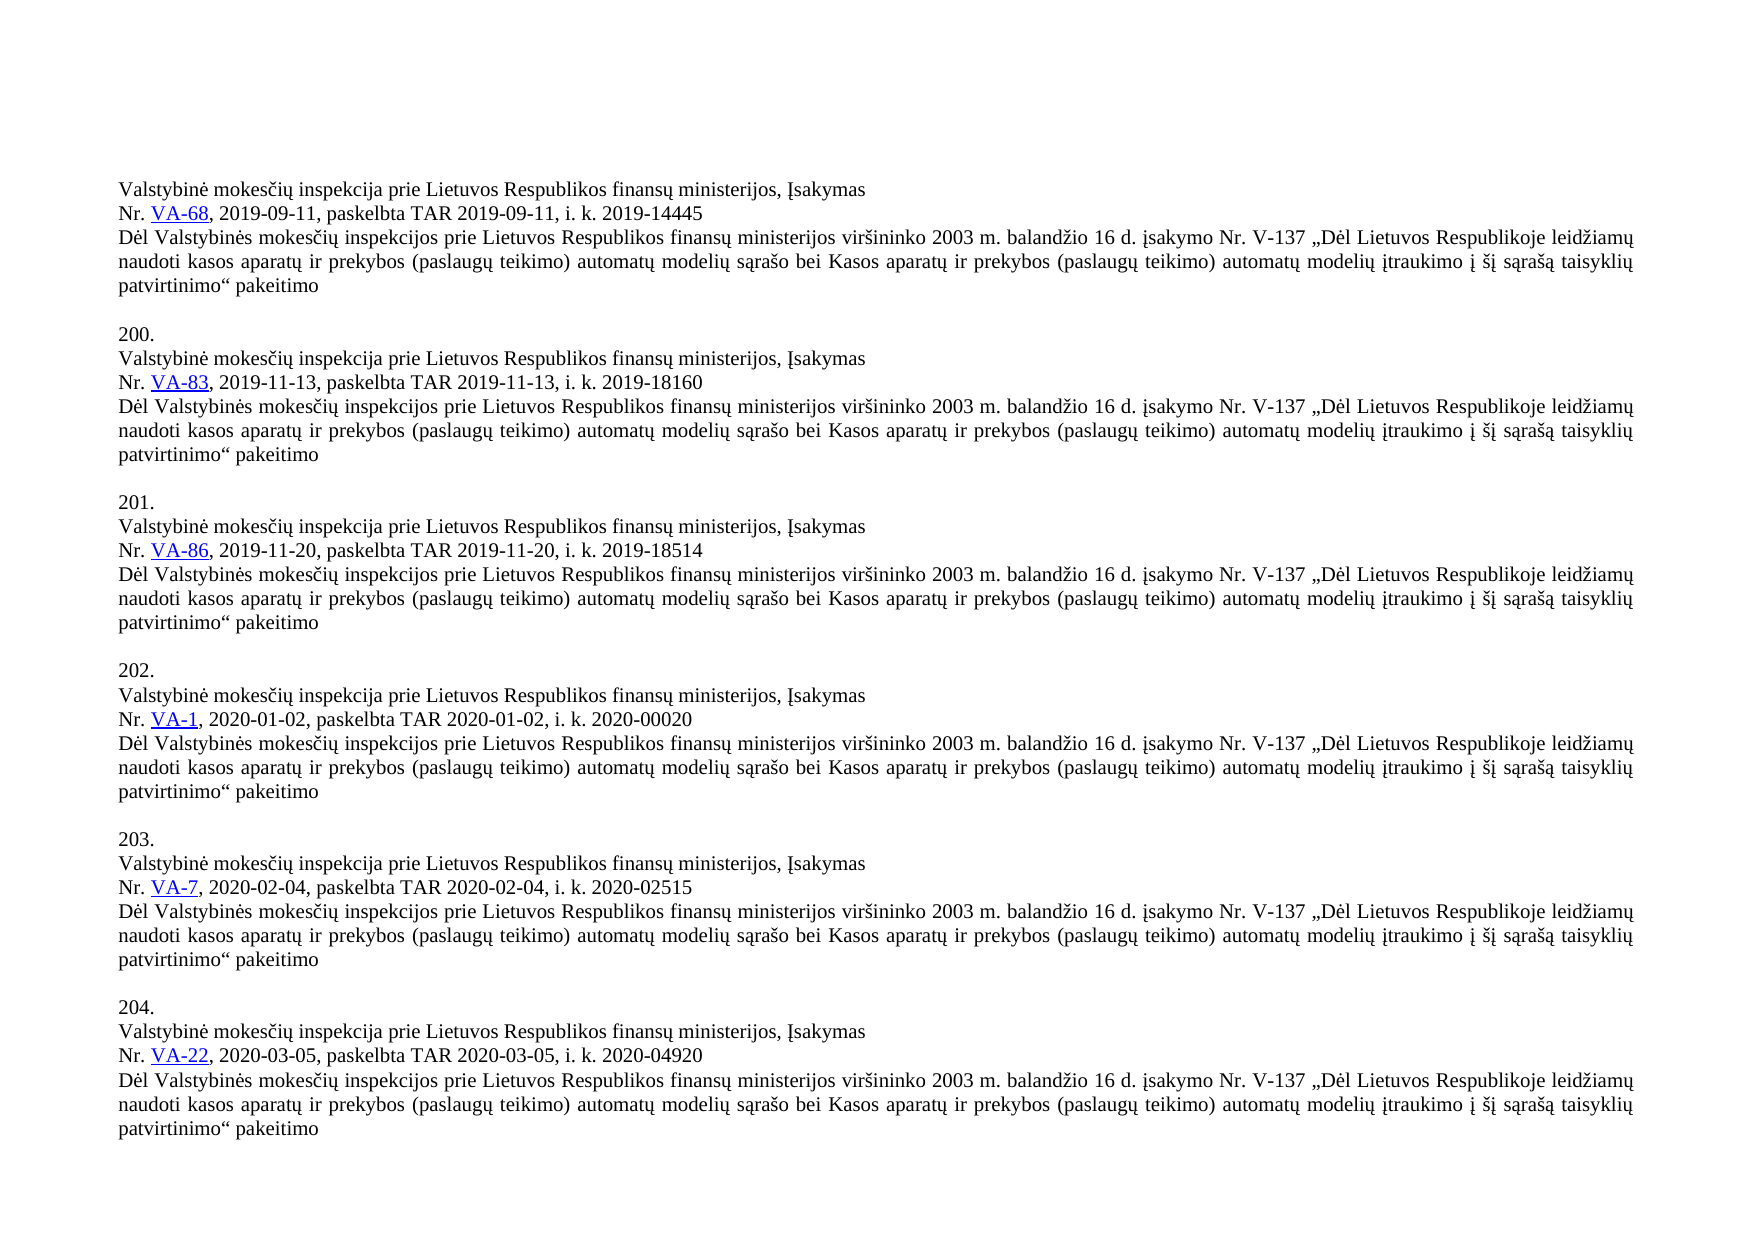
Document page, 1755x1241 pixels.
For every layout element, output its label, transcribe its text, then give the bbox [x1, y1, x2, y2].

text Dėl Valstybinės mokesčių inspekcijos prie Lietuvos Respublikos finansų ministerijos viršininko 2003 m. balandžio 16 d. įsakymo Nr. V-137 „Dėl Lietuvos Respublikoje leidžiamų naudoti kasos aparatų ir prekybos (paslaugų teikimo) automatų modelių sąrašo bei Kasos aparatų ir prekybos (paslaugų teikimo) automatų modelių įtraukimo į šį sąrašą taisyklių patvirtinimo“ pakeitimo [118, 225, 1636, 297]
text Dėl Valstybinės mokesčių inspekcijos prie Lietuvos Respublikos finansų ministerijos viršininko 2003 m. balandžio 16 d. įsakymo Nr. V-137 „Dėl Lietuvos Respublikoje leidžiamų naudoti kasos aparatų ir prekybos (paslaugų teikimo) automatų modelių sąrašo bei Kasos aparatų ir prekybos (paslaugų teikimo) automatų modelių įtraukimo į šį sąrašą taisyklių patvirtinimo“ pakeitimo [118, 731, 1636, 803]
text Valstybinė mokesčių inspekcija prie Lietuvos Respublikos finansų ministerijos, Įsakymas [118, 346, 1636, 370]
text Valstybinė mokesčių inspekcija prie Lietuvos Respublikos finansų ministerijos, Įsakymas [118, 682, 1636, 707]
text Dėl Valstybinės mokesčių inspekcijos prie Lietuvos Respublikos finansų ministerijos viršininko 2003 m. balandžio 16 d. įsakymo Nr. V-137 „Dėl Lietuvos Respublikoje leidžiamų naudoti kasos aparatų ir prekybos (paslaugų teikimo) automatų modelių sąrašo bei Kasos aparatų ir prekybos (paslaugų teikimo) automatų modelių įtraukimo į šį sąrašą taisyklių patvirtinimo“ pakeitimo [118, 1067, 1636, 1140]
text Valstybinė mokesčių inspekcija prie Lietuvos Respublikos finansų ministerijos, Įsakymas [118, 851, 1636, 875]
text Valstybinė mokesčių inspekcija prie Lietuvos Respublikos finansų ministerijos, Įsakymas [118, 177, 1636, 201]
text Valstybinė mokesčių inspekcija prie Lietuvos Respublikos finansų ministerijos, Įsakymas [118, 1019, 1636, 1043]
text Nr. VA-7, 2020-02-04, paskelbta TAR 2020-02-04, i. k. 2020-02515 [118, 875, 1636, 899]
text Dėl Valstybinės mokesčių inspekcijos prie Lietuvos Respublikos finansų ministerijos viršininko 2003 m. balandžio 16 d. įsakymo Nr. V-137 „Dėl Lietuvos Respublikoje leidžiamų naudoti kasos aparatų ir prekybos (paslaugų teikimo) automatų modelių sąrašo bei Kasos aparatų ir prekybos (paslaugų teikimo) automatų modelių įtraukimo į šį sąrašą taisyklių patvirtinimo“ pakeitimo [118, 562, 1636, 634]
text Nr. VA-22, 2020-03-05, paskelbta TAR 2020-03-05, i. k. 2020-04920 [118, 1043, 1636, 1067]
text Dėl Valstybinės mokesčių inspekcijos prie Lietuvos Respublikos finansų ministerijos viršininko 2003 m. balandžio 16 d. įsakymo Nr. V-137 „Dėl Lietuvos Respublikoje leidžiamų naudoti kasos aparatų ir prekybos (paslaugų teikimo) automatų modelių sąrašo bei Kasos aparatų ir prekybos (paslaugų teikimo) automatų modelių įtraukimo į šį sąrašą taisyklių patvirtinimo“ pakeitimo [118, 394, 1636, 466]
text Nr. VA-83, 2019-11-13, paskelbta TAR 2019-11-13, i. k. 2019-18160 [118, 370, 1636, 394]
text Nr. VA-1, 2020-01-02, paskelbta TAR 2020-01-02, i. k. 2020-00020 [118, 707, 1636, 731]
text Nr. VA-68, 2019-09-11, paskelbta TAR 2019-09-11, i. k. 2019-14445 [118, 201, 1636, 225]
text 201. [118, 490, 1636, 514]
text Dėl Valstybinės mokesčių inspekcijos prie Lietuvos Respublikos finansų ministerijos viršininko 2003 m. balandžio 16 d. įsakymo Nr. V-137 „Dėl Lietuvos Respublikoje leidžiamų naudoti kasos aparatų ir prekybos (paslaugų teikimo) automatų modelių sąrašo bei Kasos aparatų ir prekybos (paslaugų teikimo) automatų modelių įtraukimo į šį sąrašą taisyklių patvirtinimo“ pakeitimo [118, 899, 1636, 971]
text Nr. VA-86, 2019-11-20, paskelbta TAR 2019-11-20, i. k. 2019-18514 [118, 538, 1636, 562]
text 203. [118, 827, 1636, 851]
text 204. [118, 995, 1636, 1019]
text 202. [118, 658, 1636, 682]
text Valstybinė mokesčių inspekcija prie Lietuvos Respublikos finansų ministerijos, Įsakymas [118, 514, 1636, 538]
text 200. [118, 322, 1636, 346]
